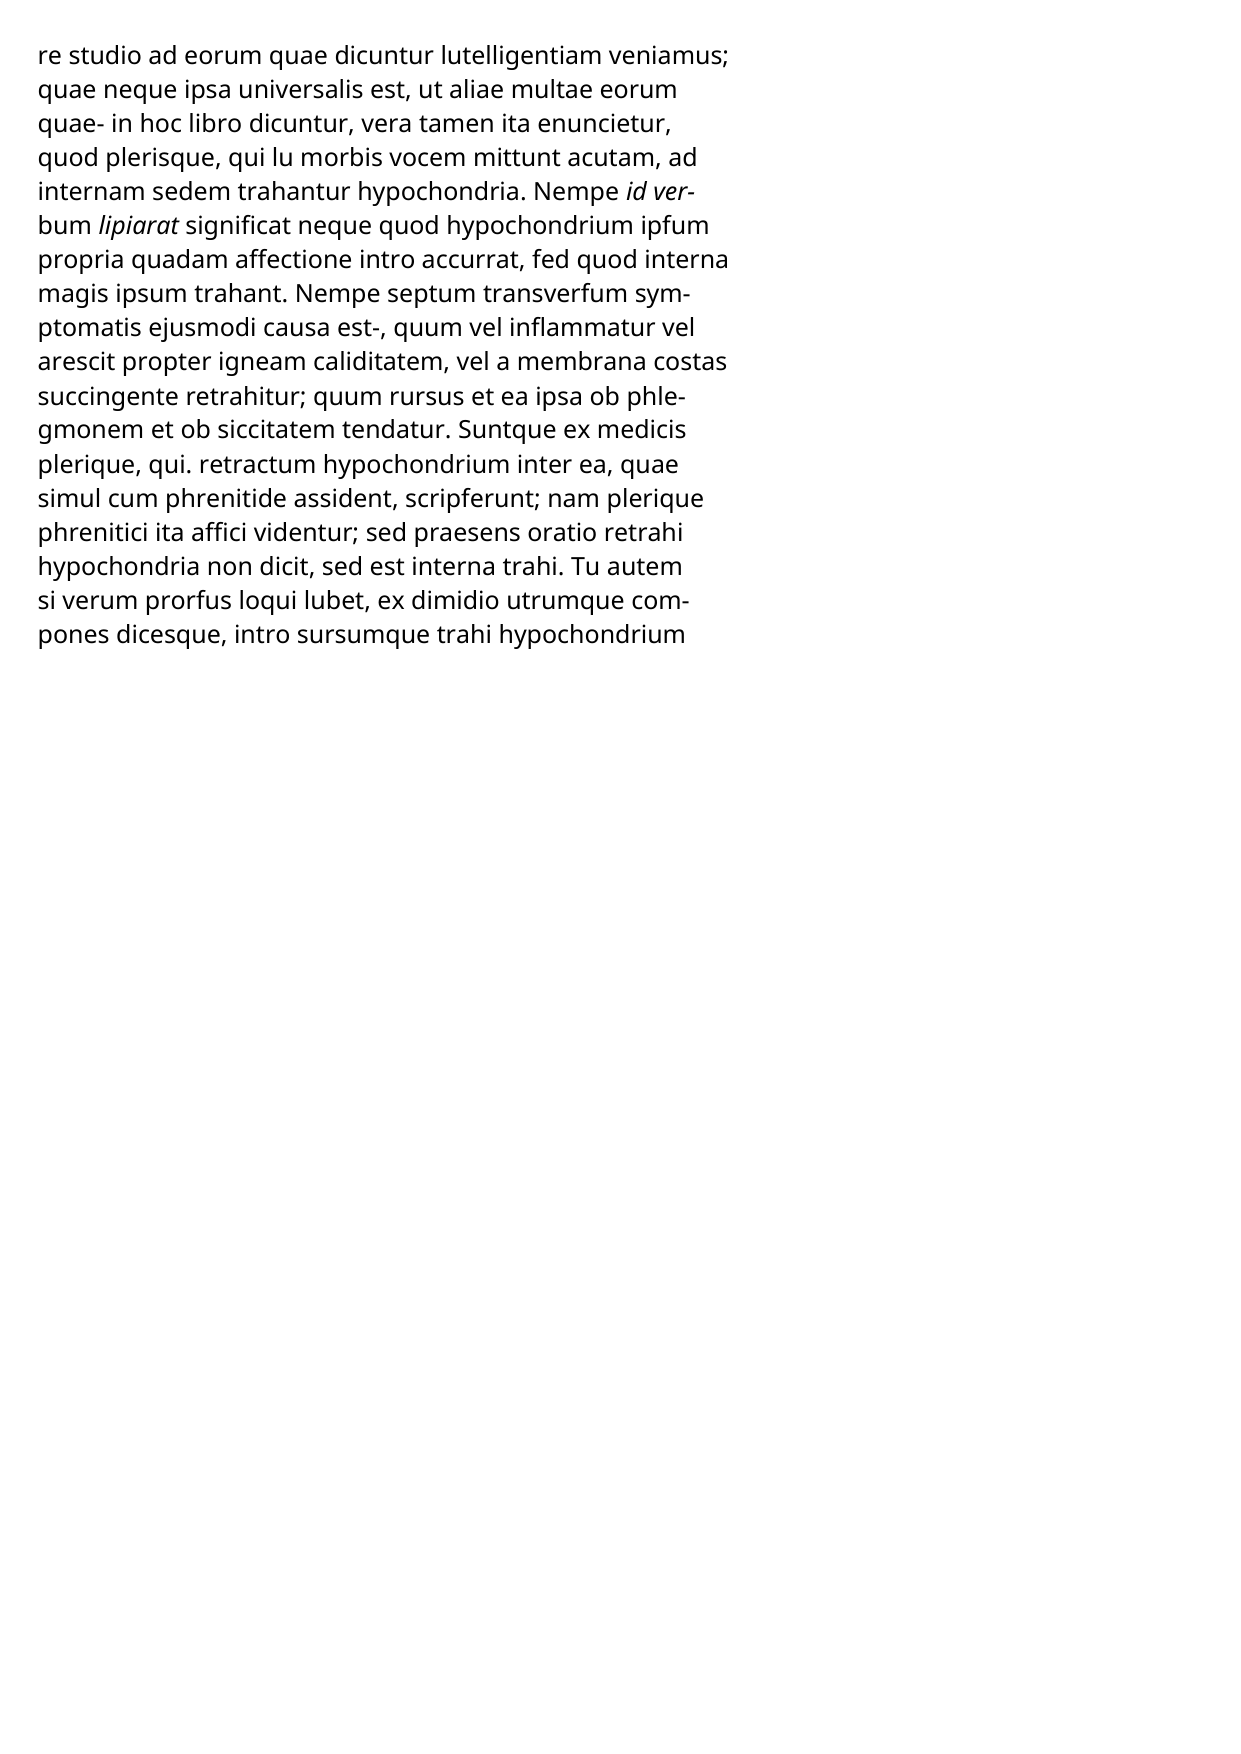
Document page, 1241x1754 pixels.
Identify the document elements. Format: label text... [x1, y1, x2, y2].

text re studio ad eorum quae dicuntur lutelligentiam veniamus; quae neque ipsa universalis est, ut aliae multae eorum quae- in hoc libro dicuntur, vera tamen ita enuncietur, quod plerisque, qui lu morbis vocem mittunt acutam, ad internam sedem trahantur hypochondria. Nempe id ver- bum lipiarat significat neque quod hypochondrium ipfum propria quadam affectione intro accurrat, fed quod interna magis ipsum trahant. Nempe septum transverfum sym- ptomatis ejusmodi causa est-, quum vel inflammatur vel arescit propter igneam caliditatem, vel a membrana costas succingente retrahitur; quum rursus et ea ipsa ob phle- gmonem et ob siccitatem tendatur. Suntque ex medicis plerique, qui. retractum hypochondrium inter ea, quae simul cum phrenitide assident, scripferunt; nam plerique phrenitici ita affici videntur; sed praesens oratio retrahi hypochondria non dicit, sed est interna trahi. Tu autem si verum prorfus loqui lubet, ex dimidio utrumque com- pones dicesque, intro sursumque trahi hypochondrium [37, 37, 1203, 651]
